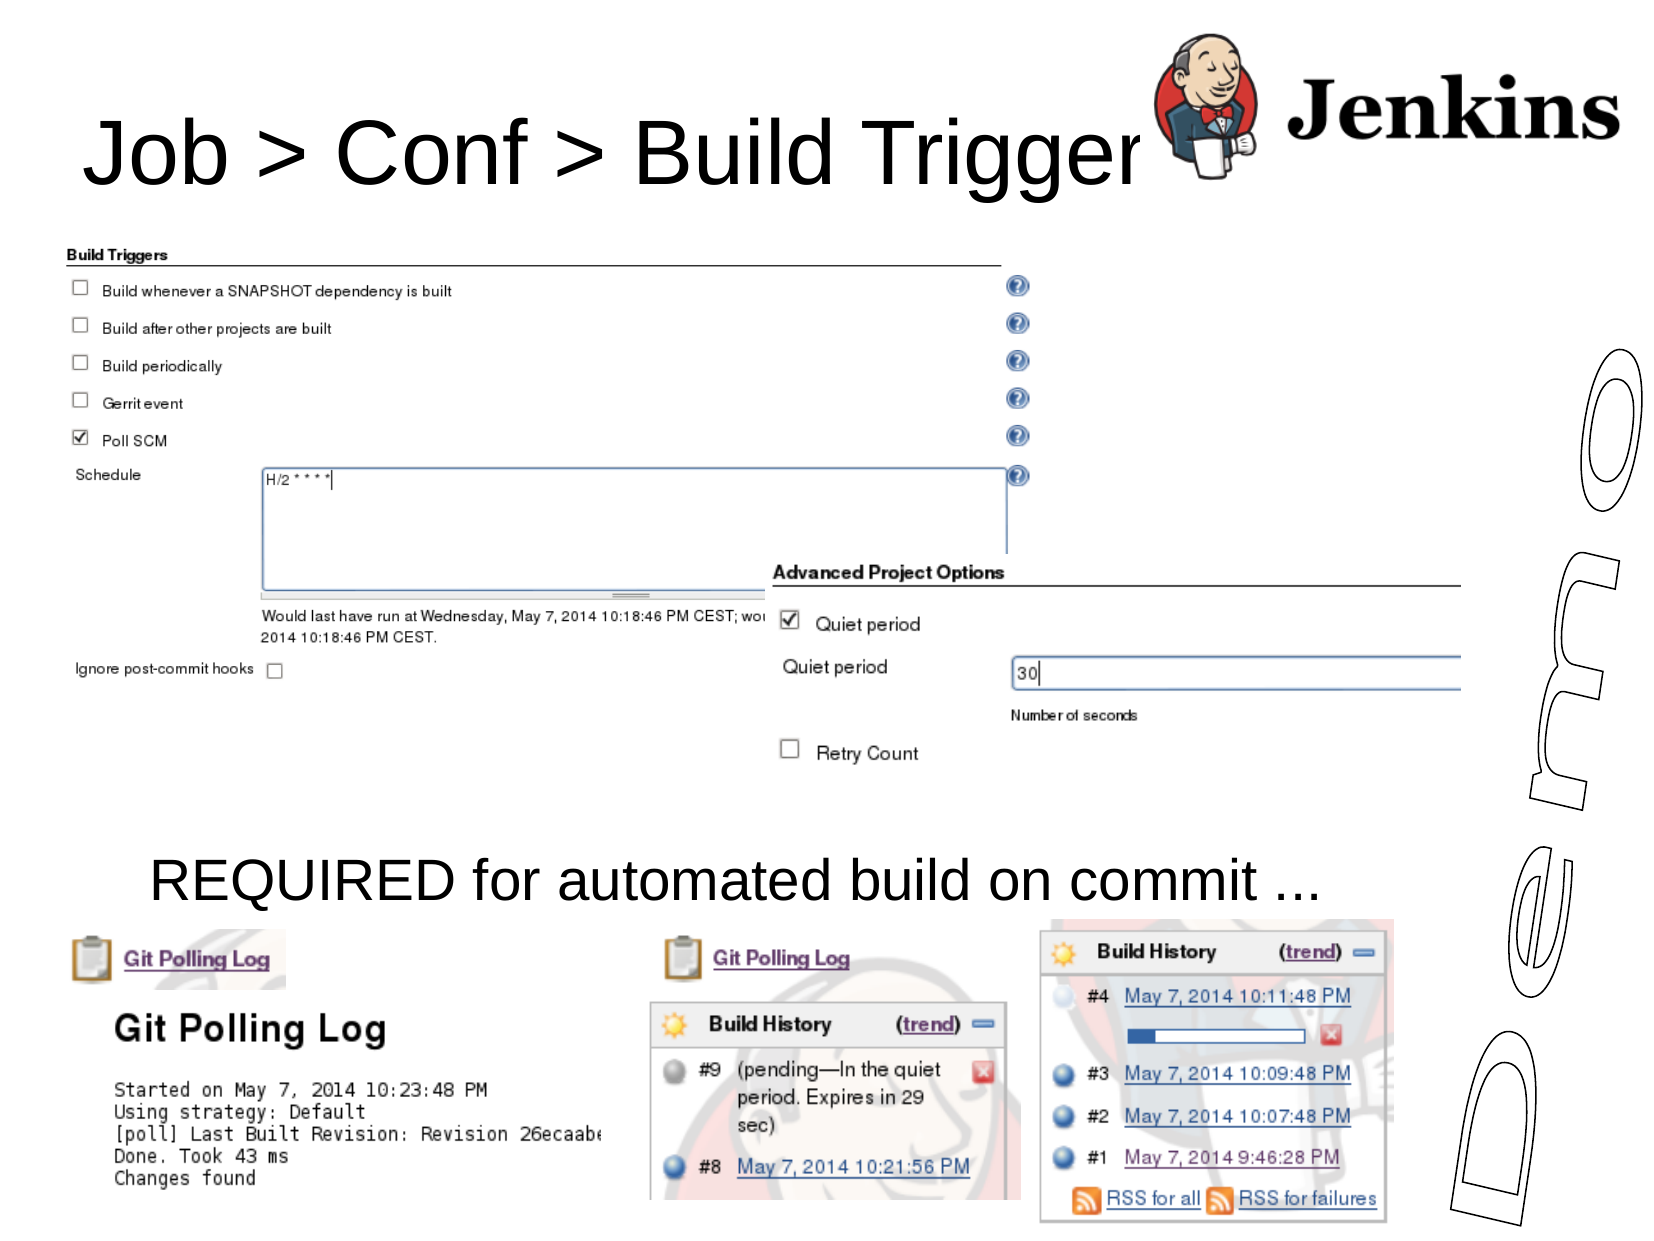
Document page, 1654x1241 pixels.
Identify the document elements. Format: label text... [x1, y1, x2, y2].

picture [645, 929, 1021, 1201]
text_box Demo [1529, 552, 1620, 811]
text_box REQUIRED for automated build on commit ... [135, 840, 1341, 920]
text_box Demo [1581, 349, 1642, 512]
picture [1140, 29, 1623, 181]
title Job > Conf > Build Trigger [82, 49, 1571, 257]
text_box Demo [1508, 846, 1573, 998]
picture [60, 929, 286, 991]
picture [1035, 919, 1394, 1231]
picture [60, 239, 1461, 768]
text_box Demo [1450, 1031, 1536, 1226]
picture [103, 1004, 601, 1201]
